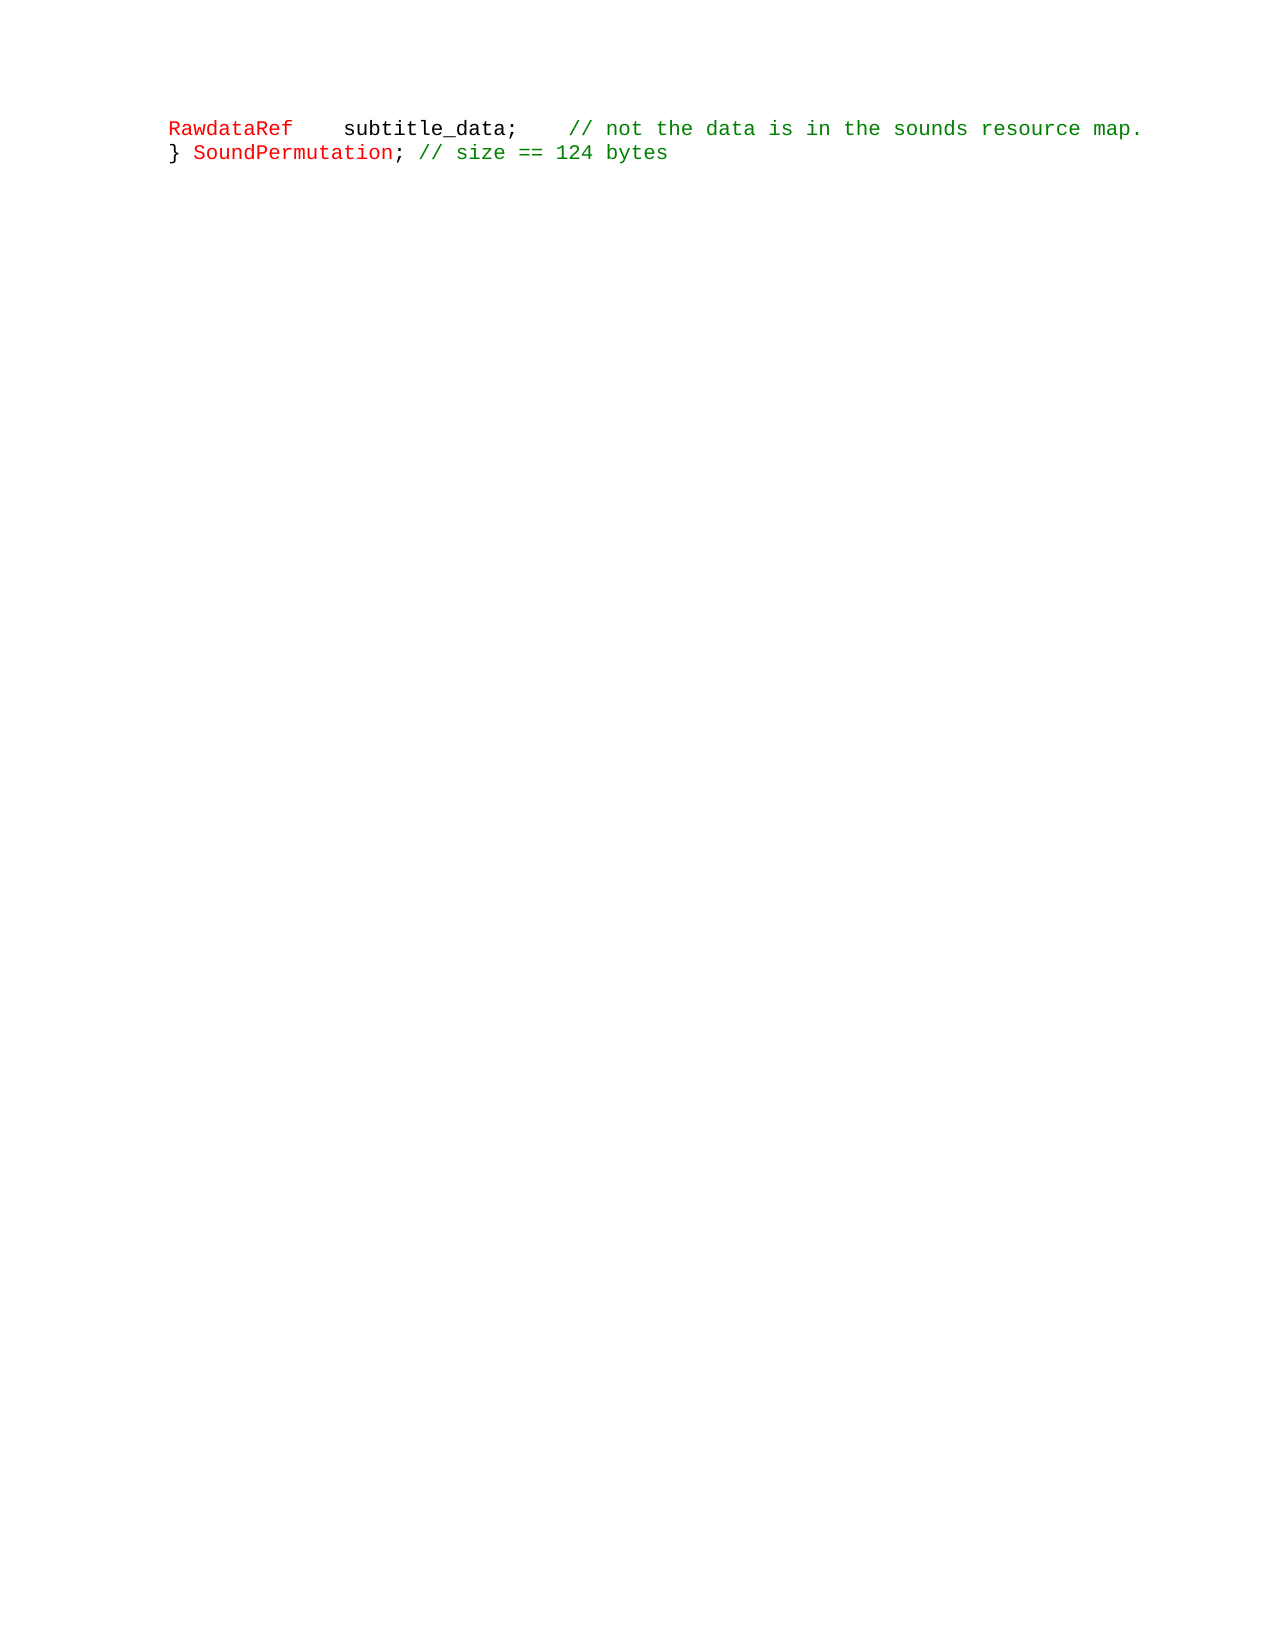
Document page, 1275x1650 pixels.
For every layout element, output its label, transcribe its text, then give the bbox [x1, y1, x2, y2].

text } SoundPermutation; // size == 124 bytes [118, 142, 1157, 165]
text RawdataRef subtitle_data; // not the data is in the sounds resource map. [118, 118, 1157, 142]
